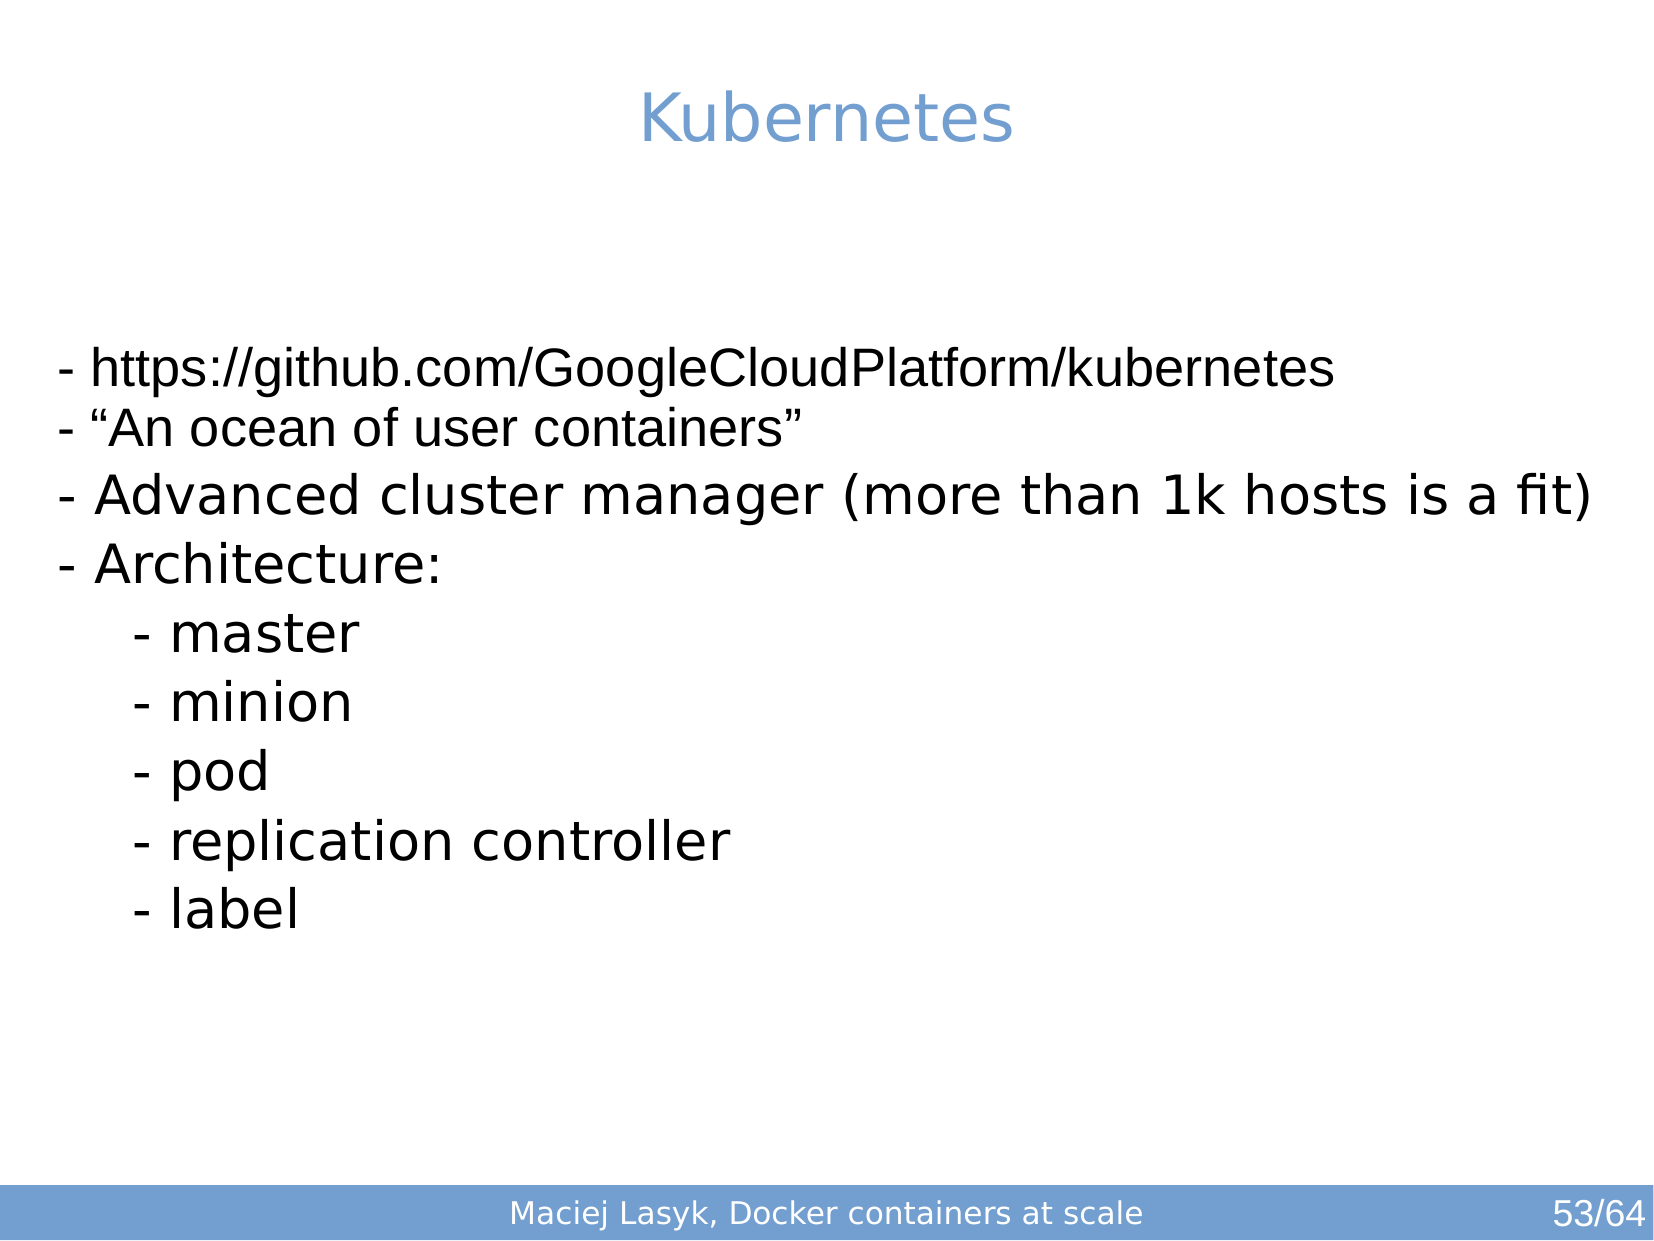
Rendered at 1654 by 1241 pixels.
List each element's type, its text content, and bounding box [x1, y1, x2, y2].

text_box Kubernetes [623, 72, 1031, 166]
text_box Maciej Lasyk, Docker containers at scale [494, 1188, 1160, 1240]
text_box - https://github.com/GoogleCloudPlatform/kubernetes - “An ocean of user containers” - Advanced cluster manager (more than 1k hosts is a fit) - Architecture: - master - minion - pod - replication controller - label [42, 330, 1611, 950]
text_box 53/64 [1527, 1185, 1654, 1241]
text_box [0, 1185, 1527, 1241]
